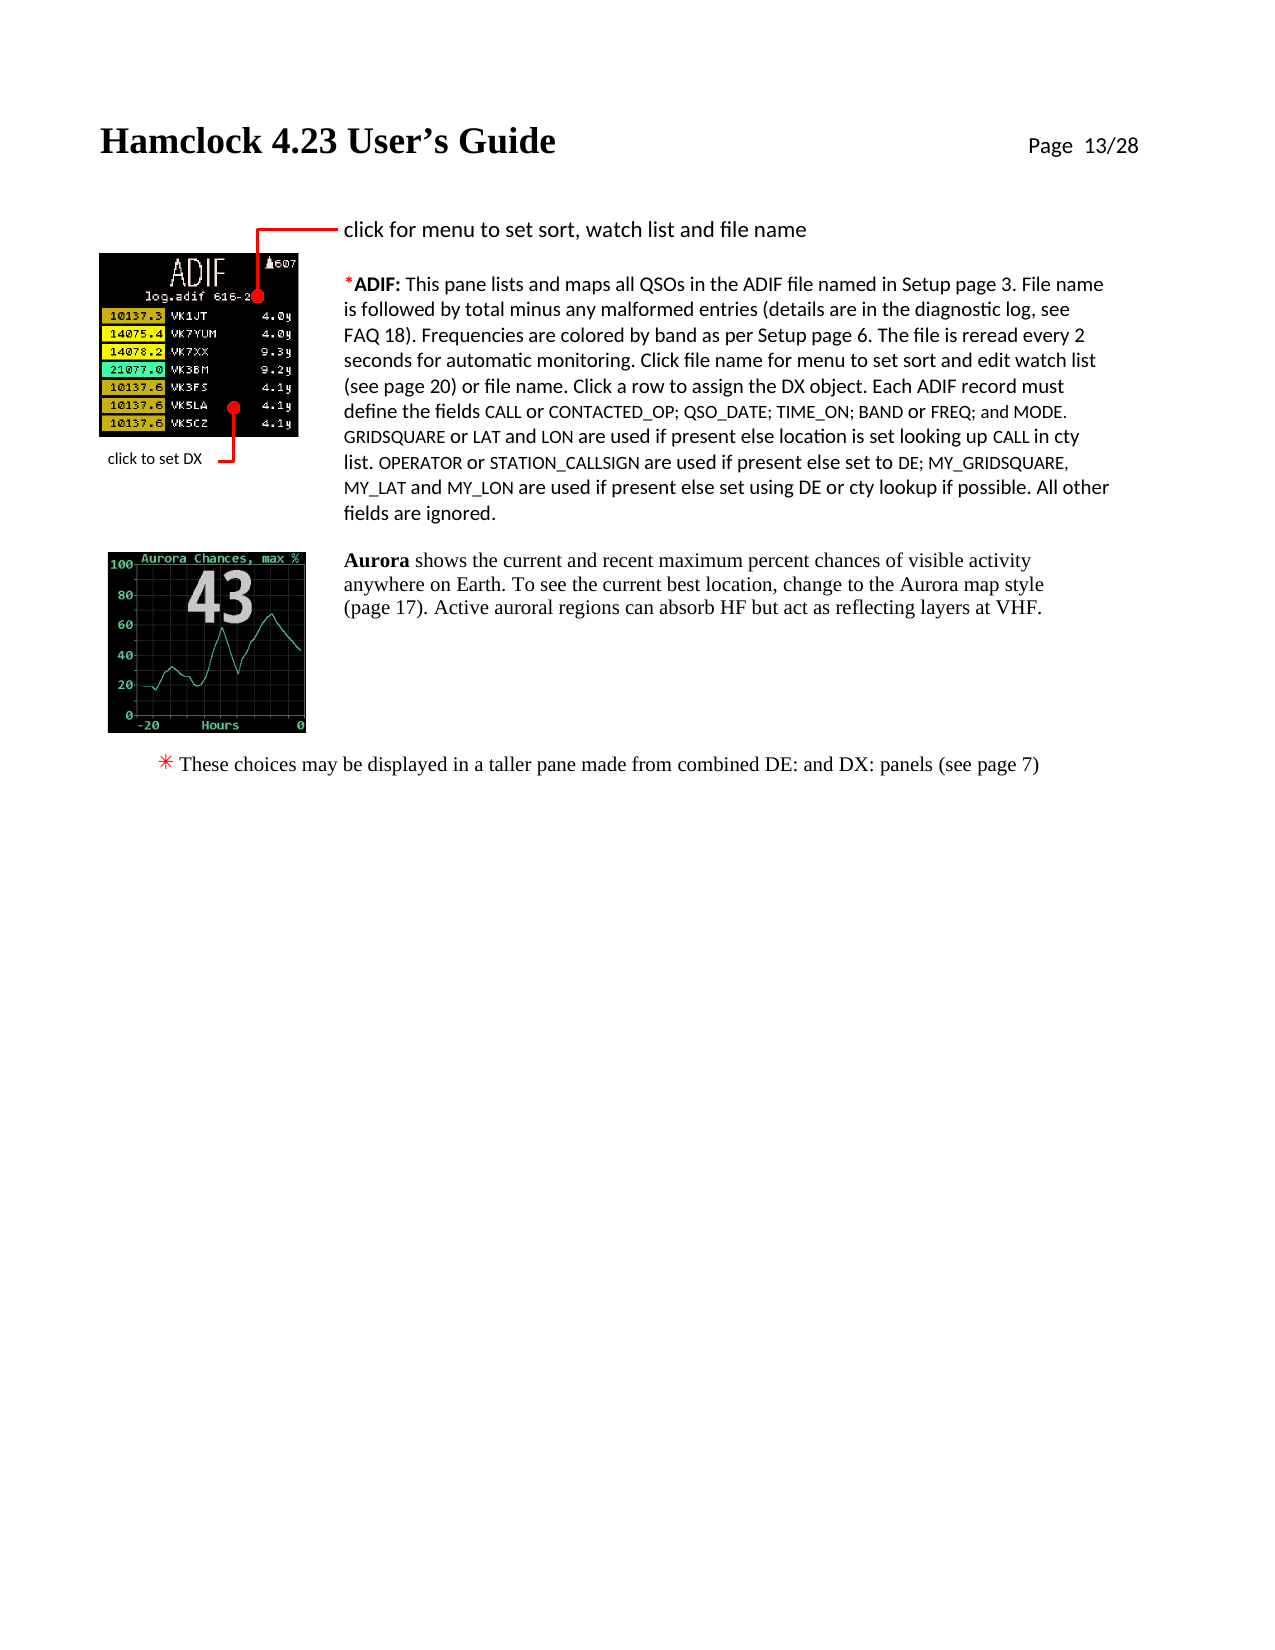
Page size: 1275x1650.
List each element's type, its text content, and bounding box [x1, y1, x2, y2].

text Aurora shows the current and recent maximum percent chances of visible activity anywhere on Earth. To see the current best location, change to the Aurora map style (page 17). Active auroral regions can absorb HF but act as reflecting layers at VHF. [344, 549, 1091, 619]
picture [107, 552, 306, 733]
picture [99, 253, 299, 437]
text click for menu to set sort, watch list and file name *ADIF: This pane lists and maps all QSOs in the ADIF file named in Setup page 3. File name is followed by total minus any malformed entries (details are in the diagnostic log, see FAQ 18). Frequencies are colored by band as per Setup page 6. The file is reread every 2 seconds for automatic monitoring. Click file name for menu to set sort and edit watch list (see page 20) or file name. Click a row to assign the DX object. Each ADIF record must define the fields CALL or CONTACTED_OP; QSO_DATE; TIME_ON; BAND or FREQ; and MODE. GRIDSQUARE or LAT and LON are used if present else location is set looking up CALL in cty list. OPERATOR or STATION_CALLSIGN are used if present else set to DE; MY_GRIDSQUARE, MY_LAT and MY_LON are used if present else set using DE or cty lookup if possible. All other fields are ignored. [344, 215, 1110, 525]
text ✳ These choices may be displayed in a taller pane made from combined DE: and DX: panels (see page 7) [157, 750, 1157, 776]
